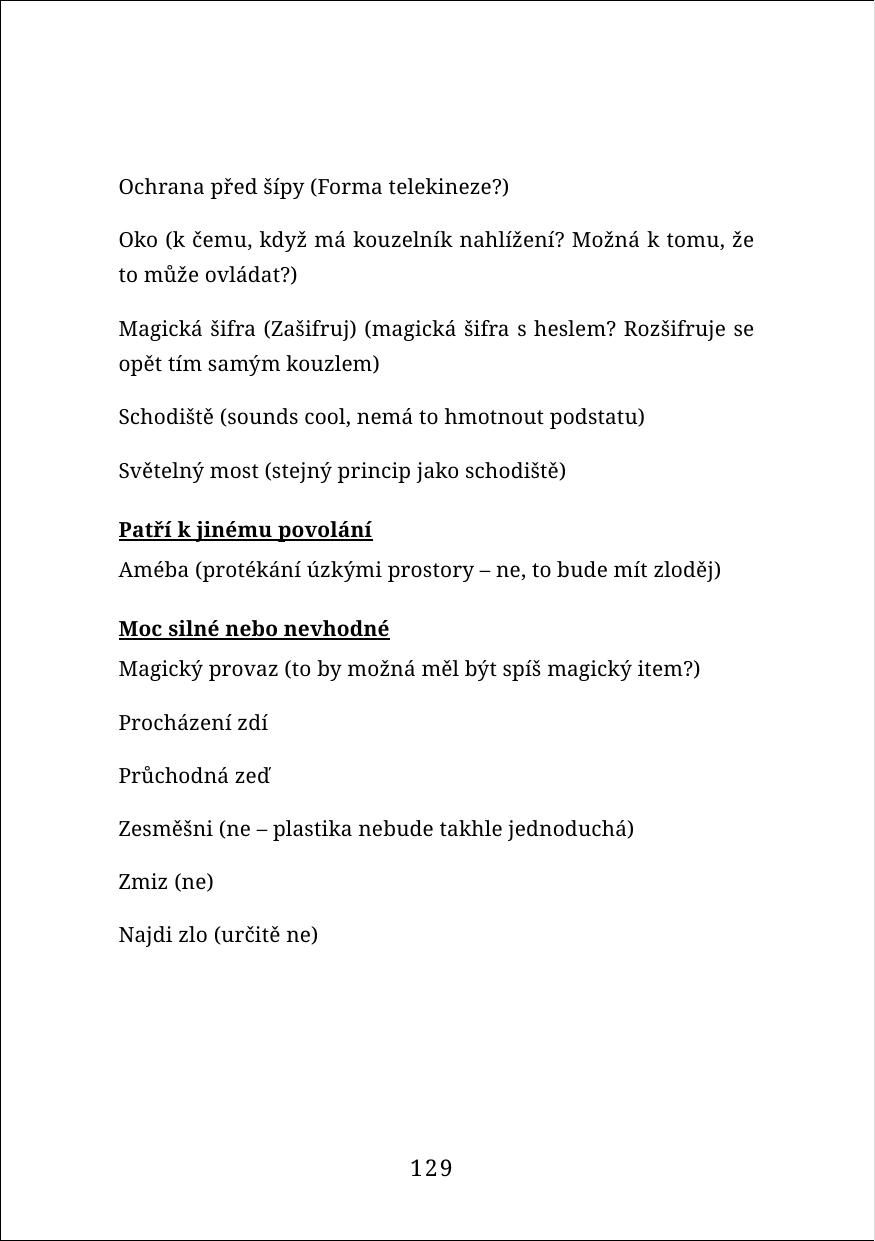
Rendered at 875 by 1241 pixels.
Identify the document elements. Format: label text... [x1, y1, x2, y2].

text Schodiště (sounds cool, nemá to hmotnout podstatu) [118, 402, 756, 431]
text Světelný most (stejný princip jako schodiště) [118, 456, 756, 484]
text Procházení zdí [118, 708, 756, 736]
text Améba (protékání úzkými prostory – ne, to bude mít zloděj) [118, 555, 756, 583]
text Najdi zlo (určitě ne) [118, 921, 756, 949]
text Magická šifra (Zašifruj) (magická šifra s heslem? Rozšifruje se opět tím samým kouzlem) [118, 314, 756, 378]
text Oko (k čemu, když má kouzelník nahlížení? Možná k tomu, že to může ovládat?) [118, 225, 756, 289]
text Zmiz (ne) [118, 867, 756, 896]
text Zesměšni (ne – plastika nebude takhle jednoduchá) [118, 814, 756, 843]
text Ochrana před šípy (Forma telekineze?) [118, 172, 756, 200]
subtitle Patří k jinému povolání [118, 515, 756, 543]
text Průchodná zeď [118, 761, 756, 789]
text Magický provaz (to by možná měl být spíš magický item?) [118, 654, 756, 683]
subtitle Moc silné nebo nevhodné [118, 614, 756, 643]
